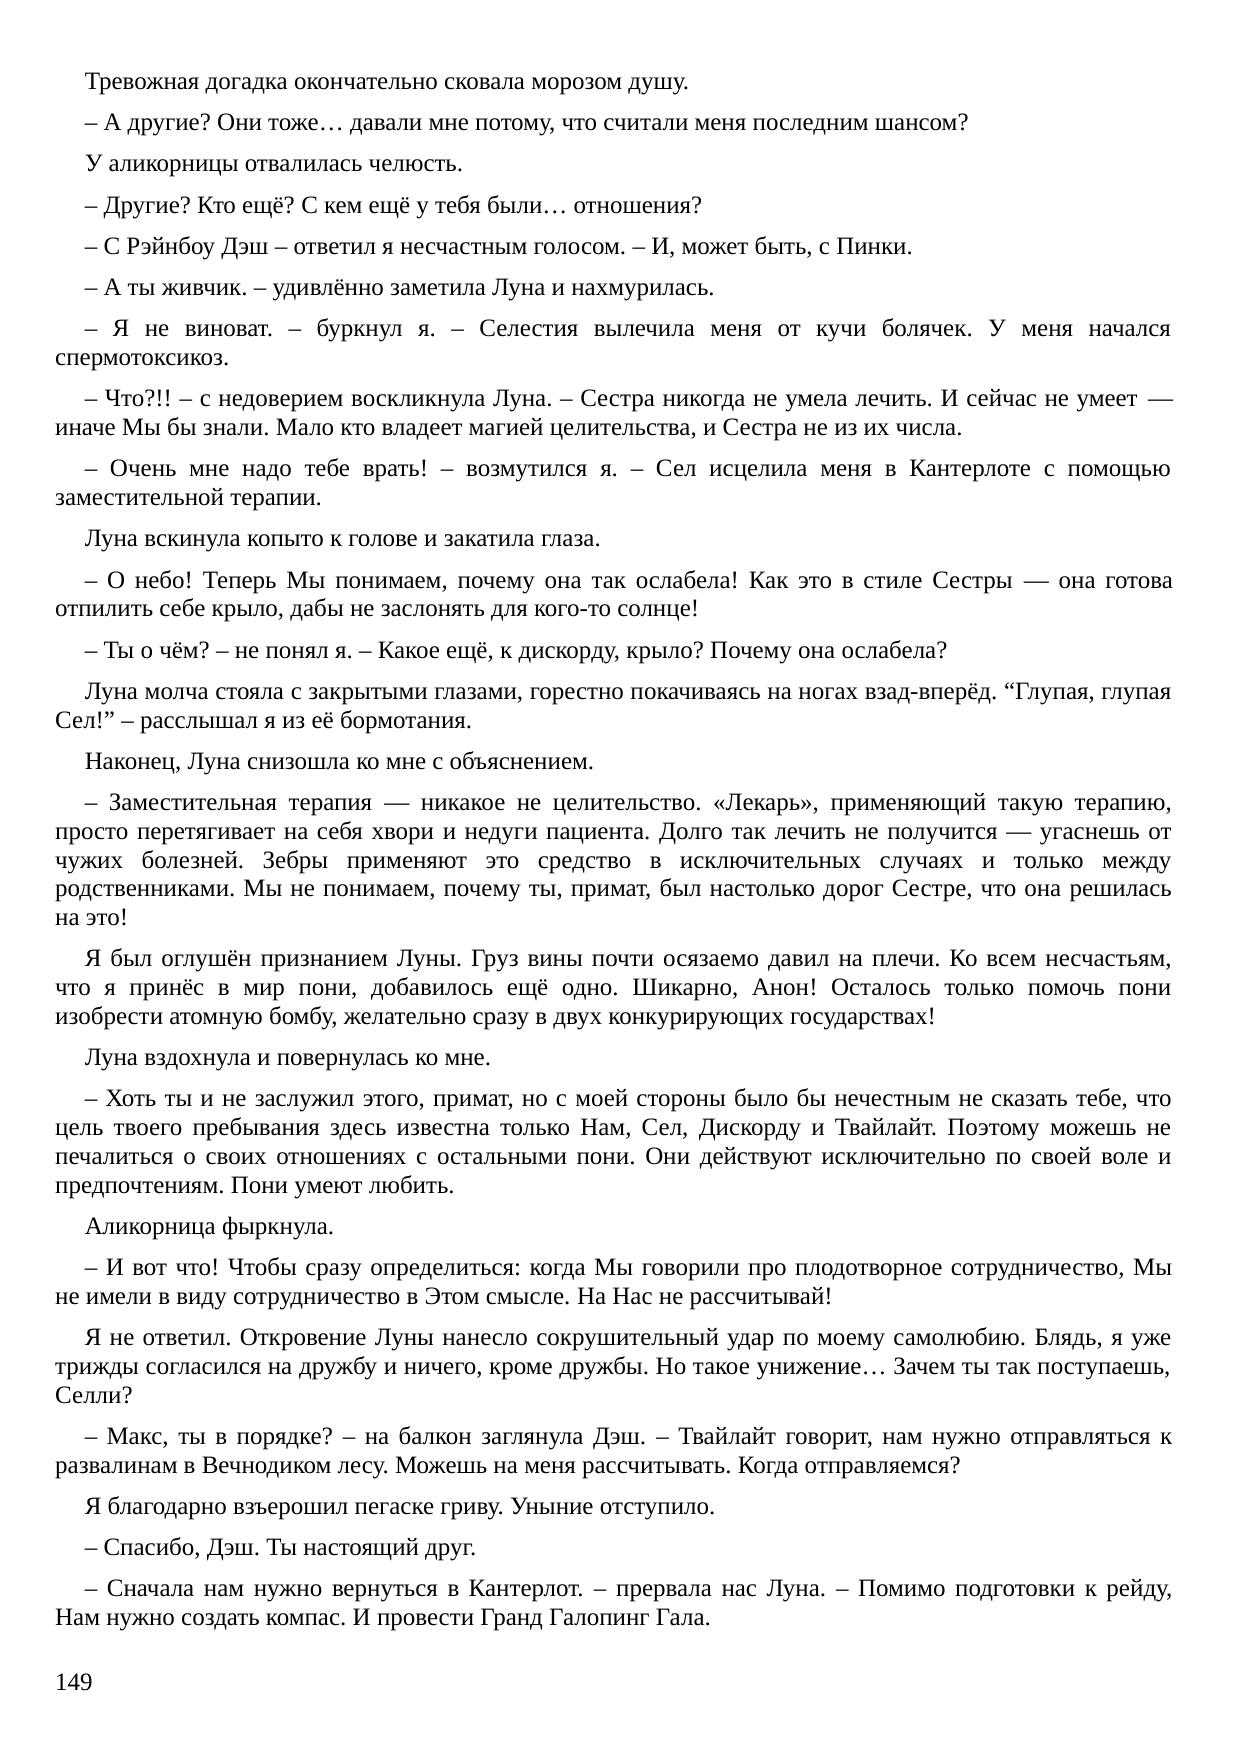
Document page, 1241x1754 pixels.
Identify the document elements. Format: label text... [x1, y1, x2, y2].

text – С Рэйнбоу Дэш – ответил я несчастным голосом. – И, может быть, с Пинки. [55, 231, 1173, 260]
text – А другие? Они тоже… давали мне потому, что считали меня последним шансом? [55, 107, 1173, 136]
text Аликорница фыркнула. [55, 1211, 1173, 1240]
text Наконец, Луна снизошла ко мне с объяснением. [55, 746, 1173, 775]
text – О небо! Теперь Мы понимаем, почему она так ослабела! Как это в стиле Сестры — она готова отпилить себе крыло, дабы не заслонять для кого-то солнце! [55, 565, 1173, 622]
text – И вот что! Чтобы сразу определиться: когда Мы говорили про плодотворное сотрудничество, Мы не имели в виду сотрудничество в Этом смысле. На Нас не рассчитывай! [55, 1252, 1173, 1310]
text – Сначала нам нужно вернуться в Кантерлот. – прервала нас Луна. – Помимо подготовки к рейду, Нам нужно создать компас. И провести Гранд Галопинг Гала. [55, 1573, 1173, 1631]
text – Что?!! – с недоверием воскликнула Луна. – Сестра никогда не умела лечить. И сейчас не умеет — иначе Мы бы знали. Мало кто владеет магией целительства, и Сестра не из их числа. [55, 383, 1173, 441]
text – Спасибо, Дэш. Ты настоящий друг. [55, 1532, 1173, 1561]
text Луна молча стояла с закрытыми глазами, горестно покачиваясь на ногах взад-вперёд. “Глупая, глупая Сел!” – расслышал я из её бормотания. [55, 676, 1173, 733]
text – Ты о чём? – не понял я. – Какое ещё, к дискорду, крыло? Почему она ослабела? [55, 635, 1173, 663]
text Я был оглушён признанием Луны. Груз вины почти осязаемо давил на плечи. Ко всем несчастьям, что я принёс в мир пони, добавилось ещё одно. Шикарно, Анон! Осталось только помочь пони изобрести атомную бомбу, желательно сразу в двух конкурирующих государствах! [55, 943, 1173, 1030]
text Тревожная догадка окончательно сковала морозом душу. [55, 66, 1173, 95]
text Я благодарно взъерошил пегаске гриву. Уныние отступило. [55, 1491, 1173, 1520]
text – Макс, ты в порядке? – на балкон заглянула Дэш. – Твайлайт говорит, нам нужно отправляться к развалинам в Вечнодиком лесу. Можешь на меня рассчитывать. Когда отправляемся? [55, 1421, 1173, 1478]
text Я не ответил. Откровение Луны нанесло сокрушительный удар по моему самолюбию. Блядь, я уже трижды согласился на дружбу и ничего, кроме дружбы. Но такое унижение… Зачем ты так поступаешь, Селли? [55, 1322, 1173, 1408]
text – Другие? Кто ещё? С кем ещё у тебя были… отношения? [55, 190, 1173, 218]
text У аликорницы отвалилась челюсть. [55, 148, 1173, 177]
text Луна вскинула копыто к голове и закатила глаза. [55, 523, 1173, 552]
text Луна вздохнула и повернулась ко мне. [55, 1042, 1173, 1071]
text – Я не виноват. – буркнул я. – Селестия вылечила меня от кучи болячек. У меня начался спермотоксикоз. [55, 313, 1173, 371]
text – А ты живчик. – удивлённо заметила Луна и нахмурилась. [55, 272, 1173, 301]
text – Очень мне надо тебе врать! – возмутился я. – Сел исцелила меня в Кантерлоте с помощью заместительной терапии. [55, 453, 1173, 511]
text – Заместительная терапия — никакое не целительство. «Лекарь», применяющий такую терапию, просто перетягивает на себя хвори и недуги пациента. Долго так лечить не получится — угаснешь от чужих болезней. Зебры применяют это средство в исключительных случаях и только между родственниками. Мы не понимаем, почему ты, примат, был настолько дорог Сестре, что она решилась на это! [55, 787, 1173, 931]
text – Хоть ты и не заслужил этого, примат, но с моей стороны было бы нечестным не сказать тебе, что цель твоего пребывания здесь известна только Нам, Сел, Дискорду и Твайлайт. Поэтому можешь не печалиться о своих отношениях с остальными пони. Они действуют исключительно по своей воле и предпочтениям. Пони умеют любить. [55, 1083, 1173, 1198]
